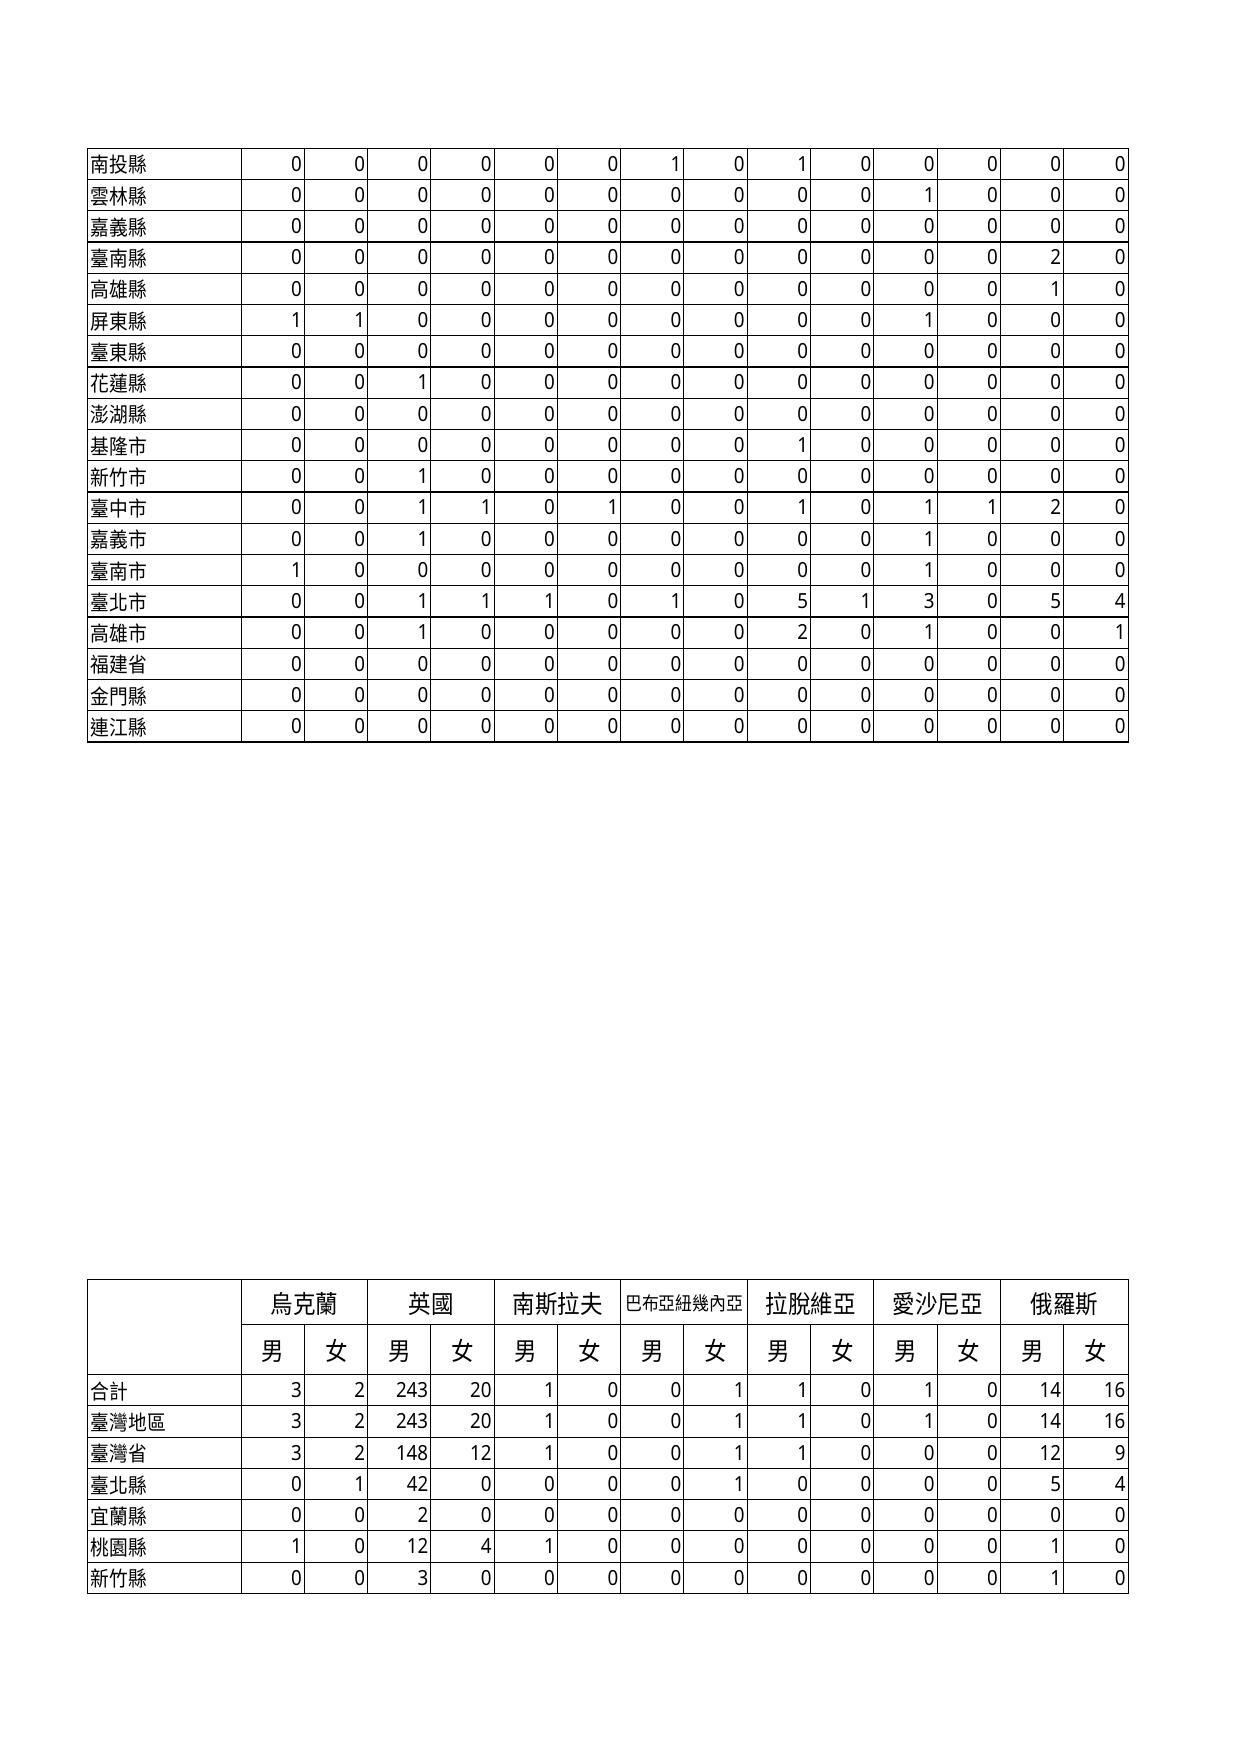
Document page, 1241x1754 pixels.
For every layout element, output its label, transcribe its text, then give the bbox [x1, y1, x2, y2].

table_cell 0 [1064, 430, 1128, 460]
table_cell 0 [495, 555, 557, 585]
table_cell 0 [242, 243, 304, 273]
table_cell 0 [811, 430, 873, 460]
table_cell 0 [495, 243, 557, 273]
table_cell 0 [811, 1406, 873, 1437]
table_cell 0 [684, 180, 747, 210]
table_cell 0 [1001, 555, 1063, 585]
table_cell 0 [242, 1500, 304, 1530]
table_cell 花蓮縣 [88, 368, 241, 398]
table_cell 0 [368, 149, 430, 179]
table_cell 0 [874, 211, 937, 241]
table_cell 0 [748, 211, 810, 241]
table_cell 0 [1001, 524, 1063, 554]
table_cell 0 [811, 493, 873, 523]
table_cell 0 [242, 493, 304, 523]
table_cell 0 [938, 618, 1000, 648]
table_header 烏克蘭 [242, 1280, 367, 1324]
table_cell 1 [1001, 274, 1063, 304]
table_cell 0 [621, 305, 683, 335]
table_cell 1 [684, 1469, 747, 1499]
table_cell 0 [305, 1563, 367, 1593]
table_cell 0 [431, 1500, 494, 1530]
table_cell 2 [748, 618, 810, 648]
table_cell 0 [811, 1469, 873, 1499]
table_cell 243 [368, 1375, 430, 1405]
table_cell 0 [811, 274, 873, 304]
table_cell 0 [874, 649, 937, 679]
table_cell 0 [811, 618, 873, 648]
table_cell 1 [305, 305, 367, 335]
table_cell 0 [242, 680, 304, 710]
table_cell 0 [874, 399, 937, 429]
table_cell 0 [495, 180, 557, 210]
table_cell 0 [874, 461, 937, 491]
table_cell 0 [621, 243, 683, 273]
table_cell 1 [874, 305, 937, 335]
table_cell 臺南市 [88, 555, 241, 585]
table_cell 0 [684, 1500, 747, 1530]
table_cell 0 [684, 274, 747, 304]
table_cell 0 [621, 1469, 683, 1499]
table_cell 0 [684, 305, 747, 335]
table_cell 0 [558, 680, 620, 710]
table_cell 0 [1064, 493, 1128, 523]
table_cell 1 [368, 368, 430, 398]
table_cell 0 [368, 711, 430, 741]
table_cell 0 [1001, 649, 1063, 679]
table_cell 0 [874, 1469, 937, 1499]
table_cell 12 [368, 1531, 430, 1562]
table_cell 5 [1001, 586, 1063, 616]
table_cell 0 [684, 149, 747, 179]
table_cell 3 [368, 1563, 430, 1593]
table_cell 0 [1001, 368, 1063, 398]
table_cell 0 [621, 493, 683, 523]
table_cell 5 [1001, 1469, 1063, 1499]
table_cell 0 [1001, 461, 1063, 491]
table_cell 0 [621, 524, 683, 554]
table_cell 0 [368, 430, 430, 460]
table_cell 1 [431, 586, 494, 616]
table_cell 0 [558, 211, 620, 241]
table_cell 嘉義市 [88, 524, 241, 554]
table_cell 0 [558, 180, 620, 210]
table_cell 0 [1064, 461, 1128, 491]
table_cell 0 [811, 649, 873, 679]
table_cell 0 [684, 211, 747, 241]
table_cell 0 [558, 618, 620, 648]
table_cell 0 [938, 336, 1000, 366]
table_cell 男 [621, 1325, 683, 1374]
table_cell 0 [1064, 1531, 1128, 1562]
table_cell 0 [368, 680, 430, 710]
table_cell 0 [368, 274, 430, 304]
table_cell 12 [1001, 1438, 1063, 1468]
table_cell 1 [748, 430, 810, 460]
table_cell 0 [811, 399, 873, 429]
table_cell 0 [938, 1375, 1000, 1405]
table_cell 0 [368, 180, 430, 210]
table_cell 女 [684, 1325, 747, 1374]
table_cell 0 [1001, 430, 1063, 460]
table_cell 0 [621, 1375, 683, 1405]
table_cell 1 [748, 1438, 810, 1468]
table_cell 0 [558, 1500, 620, 1530]
table_header 英國 [368, 1280, 494, 1324]
table_cell 148 [368, 1438, 430, 1468]
table_cell 0 [684, 680, 747, 710]
table_cell 3 [242, 1375, 304, 1405]
table_cell 嘉義縣 [88, 211, 241, 241]
table_cell 0 [684, 430, 747, 460]
table_cell 0 [748, 649, 810, 679]
table_cell 0 [305, 680, 367, 710]
table_cell 0 [305, 211, 367, 241]
table_cell 0 [1001, 180, 1063, 210]
table_cell 0 [621, 1563, 683, 1593]
table_cell 女 [305, 1325, 367, 1374]
table_cell 0 [621, 649, 683, 679]
table_cell 0 [558, 1406, 620, 1437]
table_cell 16 [1064, 1406, 1128, 1437]
table_cell 0 [368, 649, 430, 679]
table_cell 男 [242, 1325, 304, 1374]
table_cell 0 [495, 399, 557, 429]
table_cell 1 [495, 1438, 557, 1468]
table_cell 0 [558, 243, 620, 273]
table_cell 0 [558, 1531, 620, 1562]
table_cell 男 [1001, 1325, 1063, 1374]
table_cell 臺灣省 [88, 1438, 241, 1468]
table_cell 5 [748, 586, 810, 616]
table_cell 0 [748, 180, 810, 210]
table_cell 1 [748, 1375, 810, 1405]
table_cell 4 [1064, 586, 1128, 616]
table_cell 2 [1001, 243, 1063, 273]
table_cell 0 [431, 430, 494, 460]
table_cell 0 [874, 430, 937, 460]
table_cell 1 [495, 1375, 557, 1405]
table_cell 0 [621, 1438, 683, 1468]
table_cell 0 [431, 336, 494, 366]
table_cell 0 [1064, 274, 1128, 304]
table_cell 3 [242, 1406, 304, 1437]
table_cell 0 [811, 243, 873, 273]
table_cell 0 [495, 711, 557, 741]
table_cell 0 [811, 336, 873, 366]
table_cell 0 [874, 1438, 937, 1468]
table_cell 0 [242, 618, 304, 648]
table_cell 0 [242, 336, 304, 366]
table_cell 0 [1001, 305, 1063, 335]
table_cell 0 [938, 1500, 1000, 1530]
table_cell 0 [748, 336, 810, 366]
table_cell 0 [811, 555, 873, 585]
table_cell 0 [621, 336, 683, 366]
table_cell 0 [621, 680, 683, 710]
table_cell 0 [1064, 649, 1128, 679]
table_cell 1 [748, 493, 810, 523]
table_cell 雲林縣 [88, 180, 241, 210]
table_cell 0 [495, 149, 557, 179]
table_cell 0 [495, 211, 557, 241]
table_cell 0 [242, 649, 304, 679]
table_cell 1 [874, 493, 937, 523]
table_cell 0 [558, 274, 620, 304]
table_cell 1 [368, 493, 430, 523]
table_cell 0 [1001, 618, 1063, 648]
table_cell 0 [938, 1563, 1000, 1593]
table_cell 0 [305, 274, 367, 304]
table_cell 1 [368, 586, 430, 616]
table_cell 0 [495, 1563, 557, 1593]
table_cell 0 [621, 1500, 683, 1530]
table_cell 0 [811, 149, 873, 179]
table_cell 1 [242, 1531, 304, 1562]
table_cell 0 [938, 149, 1000, 179]
table_cell 0 [684, 368, 747, 398]
table_cell 0 [621, 180, 683, 210]
table_cell 0 [811, 1500, 873, 1530]
table_cell 臺東縣 [88, 336, 241, 366]
table_cell 0 [684, 243, 747, 273]
table_cell 0 [1064, 305, 1128, 335]
table_cell 0 [305, 1531, 367, 1562]
table_cell 1 [748, 1406, 810, 1437]
table_cell 0 [748, 1469, 810, 1499]
table_cell 0 [558, 368, 620, 398]
table_cell 0 [242, 274, 304, 304]
table_cell 0 [558, 586, 620, 616]
table_cell 0 [242, 711, 304, 741]
table_cell 0 [874, 149, 937, 179]
table_cell 0 [558, 1375, 620, 1405]
table_cell 女 [1064, 1325, 1128, 1374]
table_cell 0 [684, 649, 747, 679]
table_cell 0 [938, 430, 1000, 460]
table_cell 1 [305, 1469, 367, 1499]
table_cell 0 [748, 1500, 810, 1530]
table_cell 1 [811, 586, 873, 616]
table_cell 0 [431, 1469, 494, 1499]
table_cell 0 [621, 211, 683, 241]
table_cell 0 [431, 211, 494, 241]
table_cell 0 [1001, 711, 1063, 741]
table_cell 3 [874, 586, 937, 616]
table_cell 0 [558, 336, 620, 366]
table_cell 0 [938, 243, 1000, 273]
table_cell 0 [431, 399, 494, 429]
table_cell 0 [938, 180, 1000, 210]
table_cell 0 [368, 336, 430, 366]
table_cell 0 [684, 618, 747, 648]
table_cell 0 [684, 336, 747, 366]
table_cell 0 [938, 305, 1000, 335]
table_cell 0 [1064, 368, 1128, 398]
table_cell 1 [431, 493, 494, 523]
table_cell 0 [621, 430, 683, 460]
table_cell 1 [684, 1375, 747, 1405]
table_cell 0 [305, 524, 367, 554]
table_cell 0 [242, 1469, 304, 1499]
table_cell 0 [558, 461, 620, 491]
table_cell 男 [874, 1325, 937, 1374]
table_cell 0 [748, 368, 810, 398]
table_cell 0 [558, 1563, 620, 1593]
table_cell 0 [621, 1531, 683, 1562]
table_cell 0 [1064, 211, 1128, 241]
table_cell 0 [874, 680, 937, 710]
table_cell 0 [558, 1469, 620, 1499]
table_cell 0 [242, 461, 304, 491]
table_cell 臺北市 [88, 586, 241, 616]
table_cell 0 [621, 368, 683, 398]
table_cell 0 [558, 399, 620, 429]
table_cell 0 [242, 524, 304, 554]
table_cell 0 [748, 243, 810, 273]
table_cell 女 [811, 1325, 873, 1374]
table_cell 14 [1001, 1406, 1063, 1437]
table_cell 2 [305, 1406, 367, 1437]
table_cell 0 [1064, 243, 1128, 273]
table_cell 0 [242, 430, 304, 460]
table_cell 0 [938, 274, 1000, 304]
table_cell 0 [558, 555, 620, 585]
table_cell 臺灣地區 [88, 1406, 241, 1437]
table_cell 0 [874, 1563, 937, 1593]
table_cell 1 [1064, 618, 1128, 648]
table_cell 基隆市 [88, 430, 241, 460]
table_cell 1 [368, 618, 430, 648]
table_cell 0 [684, 461, 747, 491]
table_cell 0 [431, 555, 494, 585]
table_cell 0 [938, 1438, 1000, 1468]
table_cell 0 [305, 243, 367, 273]
table_cell 0 [874, 368, 937, 398]
table_cell 0 [811, 711, 873, 741]
table_header 愛沙尼亞 [874, 1280, 1000, 1324]
table_cell 1 [368, 524, 430, 554]
table_cell 1 [748, 149, 810, 179]
table_cell 0 [558, 305, 620, 335]
table_cell 1 [874, 180, 937, 210]
table_cell 合計 [88, 1375, 241, 1405]
table_cell 0 [242, 180, 304, 210]
table_cell 0 [874, 336, 937, 366]
table_cell 0 [621, 711, 683, 741]
table_cell 0 [431, 649, 494, 679]
table_cell 0 [558, 1438, 620, 1468]
table_cell 0 [368, 305, 430, 335]
table_cell 0 [495, 524, 557, 554]
table_cell 1 [242, 555, 304, 585]
table_cell 0 [748, 399, 810, 429]
table_cell 臺中市 [88, 493, 241, 523]
table_cell 0 [368, 399, 430, 429]
table_cell 0 [684, 493, 747, 523]
table_cell 0 [1064, 149, 1128, 179]
table_cell 1 [621, 149, 683, 179]
table_cell 2 [305, 1438, 367, 1468]
table_cell 0 [431, 1563, 494, 1593]
table_cell 0 [938, 1406, 1000, 1437]
table_cell 0 [938, 399, 1000, 429]
table_cell 0 [242, 399, 304, 429]
table_cell 0 [748, 305, 810, 335]
table_cell 1 [874, 618, 937, 648]
table_cell 0 [938, 555, 1000, 585]
table_cell 0 [811, 524, 873, 554]
table_cell 女 [558, 1325, 620, 1374]
table_cell 0 [748, 274, 810, 304]
table_cell 1 [938, 493, 1000, 523]
table_cell 0 [748, 711, 810, 741]
table_cell 0 [431, 618, 494, 648]
table_cell 男 [368, 1325, 430, 1374]
table_cell 0 [431, 680, 494, 710]
table_cell 0 [495, 1500, 557, 1530]
table_cell 0 [368, 243, 430, 273]
table_cell 0 [305, 430, 367, 460]
table_cell 243 [368, 1406, 430, 1437]
table_cell 4 [431, 1531, 494, 1562]
table_cell 澎湖縣 [88, 399, 241, 429]
table_cell 新竹縣 [88, 1563, 241, 1593]
table_header 俄羅斯 [1001, 1280, 1128, 1324]
table_cell 0 [495, 305, 557, 335]
table_cell 0 [1064, 1500, 1128, 1530]
table_cell 0 [748, 1531, 810, 1562]
table_cell 0 [495, 618, 557, 648]
table_cell 0 [242, 149, 304, 179]
table_cell 12 [431, 1438, 494, 1468]
table_header 拉脫維亞 [748, 1280, 873, 1324]
table_cell 0 [748, 524, 810, 554]
table_cell 0 [748, 461, 810, 491]
table_cell 0 [621, 399, 683, 429]
table_cell 2 [1001, 493, 1063, 523]
table_cell 1 [368, 461, 430, 491]
table_cell 0 [684, 1531, 747, 1562]
table_cell 0 [305, 180, 367, 210]
table_cell 1 [1001, 1531, 1063, 1562]
table_cell 0 [495, 461, 557, 491]
table_cell 桃園縣 [88, 1531, 241, 1562]
table_cell 1 [495, 1531, 557, 1562]
table_cell 0 [1064, 680, 1128, 710]
table_cell 0 [874, 274, 937, 304]
table_cell 金門縣 [88, 680, 241, 710]
table_cell 0 [242, 211, 304, 241]
table_cell 0 [368, 211, 430, 241]
table_cell 0 [1064, 336, 1128, 366]
table_cell 0 [1001, 399, 1063, 429]
table_cell 0 [495, 336, 557, 366]
table_cell 0 [811, 1563, 873, 1593]
table_cell 0 [305, 711, 367, 741]
table_cell 0 [938, 1531, 1000, 1562]
table_cell 0 [305, 649, 367, 679]
table_cell 男 [495, 1325, 557, 1374]
table_header 巴布亞紐幾內亞 [621, 1280, 747, 1324]
table_cell 0 [811, 211, 873, 241]
table_cell 0 [305, 461, 367, 491]
table_cell 0 [1064, 711, 1128, 741]
table_cell 福建省 [88, 649, 241, 679]
table_cell 0 [684, 1563, 747, 1593]
table_cell 0 [811, 368, 873, 398]
table_cell 高雄縣 [88, 274, 241, 304]
table_cell 0 [305, 368, 367, 398]
table_cell 9 [1064, 1438, 1128, 1468]
table_cell 0 [938, 1469, 1000, 1499]
table_cell 0 [558, 524, 620, 554]
table_cell 42 [368, 1469, 430, 1499]
table_cell 0 [811, 1531, 873, 1562]
table_cell 0 [1001, 149, 1063, 179]
table_cell 2 [368, 1500, 430, 1530]
table_cell 0 [431, 368, 494, 398]
table_cell 1 [242, 305, 304, 335]
table_cell 0 [811, 680, 873, 710]
table_cell 0 [1064, 399, 1128, 429]
table_cell 1 [621, 586, 683, 616]
table_cell 20 [431, 1375, 494, 1405]
table_cell 0 [874, 243, 937, 273]
table_cell 0 [938, 649, 1000, 679]
table_cell 0 [1064, 180, 1128, 210]
table_cell 2 [305, 1375, 367, 1405]
table_cell 0 [811, 1438, 873, 1468]
table_cell 1 [874, 1375, 937, 1405]
table_cell 1 [874, 524, 937, 554]
table_cell 0 [305, 586, 367, 616]
table_cell 0 [938, 586, 1000, 616]
table_cell 0 [684, 586, 747, 616]
table_cell 0 [495, 274, 557, 304]
table_cell 0 [305, 618, 367, 648]
table_cell 0 [495, 680, 557, 710]
table_cell 南投縣 [88, 149, 241, 179]
table_cell 0 [495, 649, 557, 679]
table_cell 0 [558, 649, 620, 679]
table_cell 1 [495, 586, 557, 616]
table_cell 1 [874, 555, 937, 585]
table_cell 0 [431, 711, 494, 741]
table_cell 0 [874, 1531, 937, 1562]
table_cell 20 [431, 1406, 494, 1437]
table_cell 0 [558, 149, 620, 179]
table_cell 0 [431, 461, 494, 491]
table_cell 0 [495, 1469, 557, 1499]
table_cell 0 [938, 680, 1000, 710]
table_cell 臺北縣 [88, 1469, 241, 1499]
table_cell 0 [938, 368, 1000, 398]
table_cell 0 [242, 368, 304, 398]
table_cell 0 [495, 368, 557, 398]
table_cell 0 [1064, 555, 1128, 585]
table_cell 1 [558, 493, 620, 523]
table_cell 1 [684, 1438, 747, 1468]
table_cell 0 [938, 711, 1000, 741]
table_header 南斯拉夫 [495, 1280, 620, 1324]
table_cell 0 [431, 180, 494, 210]
table_cell 臺南縣 [88, 243, 241, 273]
table_cell 0 [305, 493, 367, 523]
table_cell 0 [305, 149, 367, 179]
table_cell 0 [684, 524, 747, 554]
table_cell 4 [1064, 1469, 1128, 1499]
table_cell 0 [495, 493, 557, 523]
table_cell 0 [558, 430, 620, 460]
table_cell 0 [431, 149, 494, 179]
table_cell 0 [684, 555, 747, 585]
table_cell 0 [748, 555, 810, 585]
table_cell 連江縣 [88, 711, 241, 741]
table_cell 0 [431, 305, 494, 335]
table_cell 0 [874, 711, 937, 741]
table_cell 0 [305, 336, 367, 366]
table_cell 0 [305, 555, 367, 585]
table_cell 0 [1001, 211, 1063, 241]
table_cell 0 [242, 1563, 304, 1593]
table_cell 0 [811, 461, 873, 491]
table_cell 0 [684, 399, 747, 429]
table_cell 16 [1064, 1375, 1128, 1405]
table_cell 0 [938, 461, 1000, 491]
table_cell 0 [811, 1375, 873, 1405]
table_cell 0 [938, 524, 1000, 554]
table_cell 0 [684, 711, 747, 741]
table_cell 0 [621, 618, 683, 648]
table_cell 0 [621, 1406, 683, 1437]
table_cell 0 [305, 399, 367, 429]
table_cell 0 [1001, 680, 1063, 710]
table_cell 0 [431, 274, 494, 304]
table_cell 14 [1001, 1375, 1063, 1405]
table_cell 1 [684, 1406, 747, 1437]
table_cell 0 [748, 680, 810, 710]
table_cell 0 [1064, 524, 1128, 554]
table_cell 高雄市 [88, 618, 241, 648]
table_cell 新竹市 [88, 461, 241, 491]
table_cell 0 [748, 1563, 810, 1593]
table_cell 女 [431, 1325, 494, 1374]
table_cell 0 [1064, 1563, 1128, 1593]
table_cell 0 [305, 1500, 367, 1530]
table_cell 0 [938, 211, 1000, 241]
table_cell 0 [495, 430, 557, 460]
table_cell 0 [431, 243, 494, 273]
table_cell 0 [621, 274, 683, 304]
table_cell 男 [748, 1325, 810, 1374]
table_cell 3 [242, 1438, 304, 1468]
table_cell 0 [558, 711, 620, 741]
table_cell 宜蘭縣 [88, 1500, 241, 1530]
table_header [88, 1280, 241, 1374]
table_cell 1 [874, 1406, 937, 1437]
table_cell 女 [938, 1325, 1000, 1374]
table_cell 1 [1001, 1563, 1063, 1593]
table_cell 0 [1001, 336, 1063, 366]
table_cell 0 [811, 305, 873, 335]
table_cell 1 [495, 1406, 557, 1437]
table_cell 屏東縣 [88, 305, 241, 335]
table_cell 0 [811, 180, 873, 210]
table_cell 0 [621, 461, 683, 491]
table_cell 0 [874, 1500, 937, 1530]
table_cell 0 [431, 524, 494, 554]
table_cell 0 [621, 555, 683, 585]
table_cell 0 [1001, 1500, 1063, 1530]
table_cell 0 [242, 586, 304, 616]
table_cell 0 [368, 555, 430, 585]
